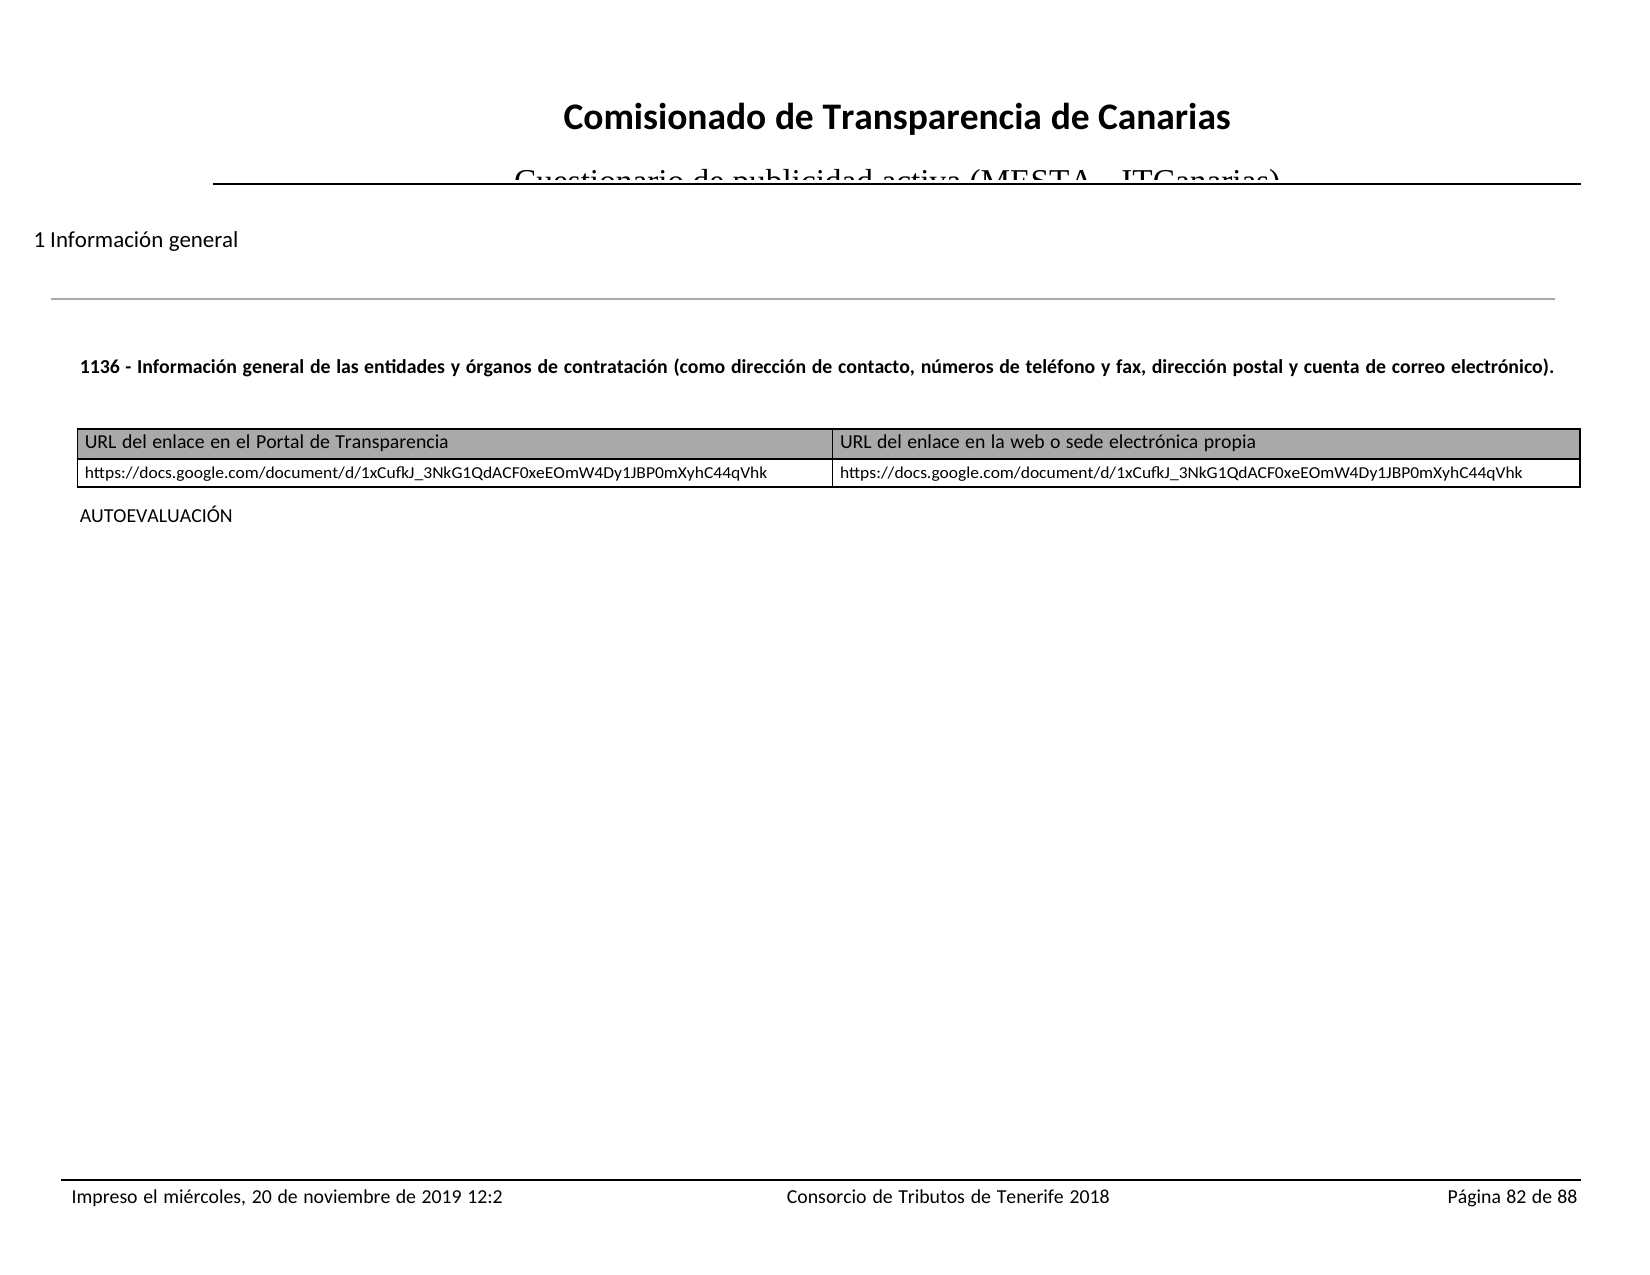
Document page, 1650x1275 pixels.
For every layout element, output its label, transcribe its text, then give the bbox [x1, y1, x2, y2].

table_cell https://docs.google.com/document/d/1xCufkJ_3NkG1QdACF0xeEOmW4Dy1JBP0mXyhC44qVhk [78, 460, 832, 486]
table_cell https://docs.google.com/document/d/1xCufkJ_3NkG1QdACF0xeEOmW4Dy1JBP0mXyhC44qVhk [833, 460, 1579, 486]
subtitle Información general [33, 225, 1594, 253]
text AUTOEVALUACIÓN [79, 503, 1594, 528]
text 1136 - Información general de las entidades y órganos de contratación (como dirección de contacto, números de teléfono y fax, dirección postal y cuenta de correo electrónico). [79, 354, 1594, 378]
table_header URL del enlace en la web o sede electrónica propia [833, 430, 1579, 458]
table_header URL del enlace en el Portal de Transparencia [78, 430, 832, 458]
